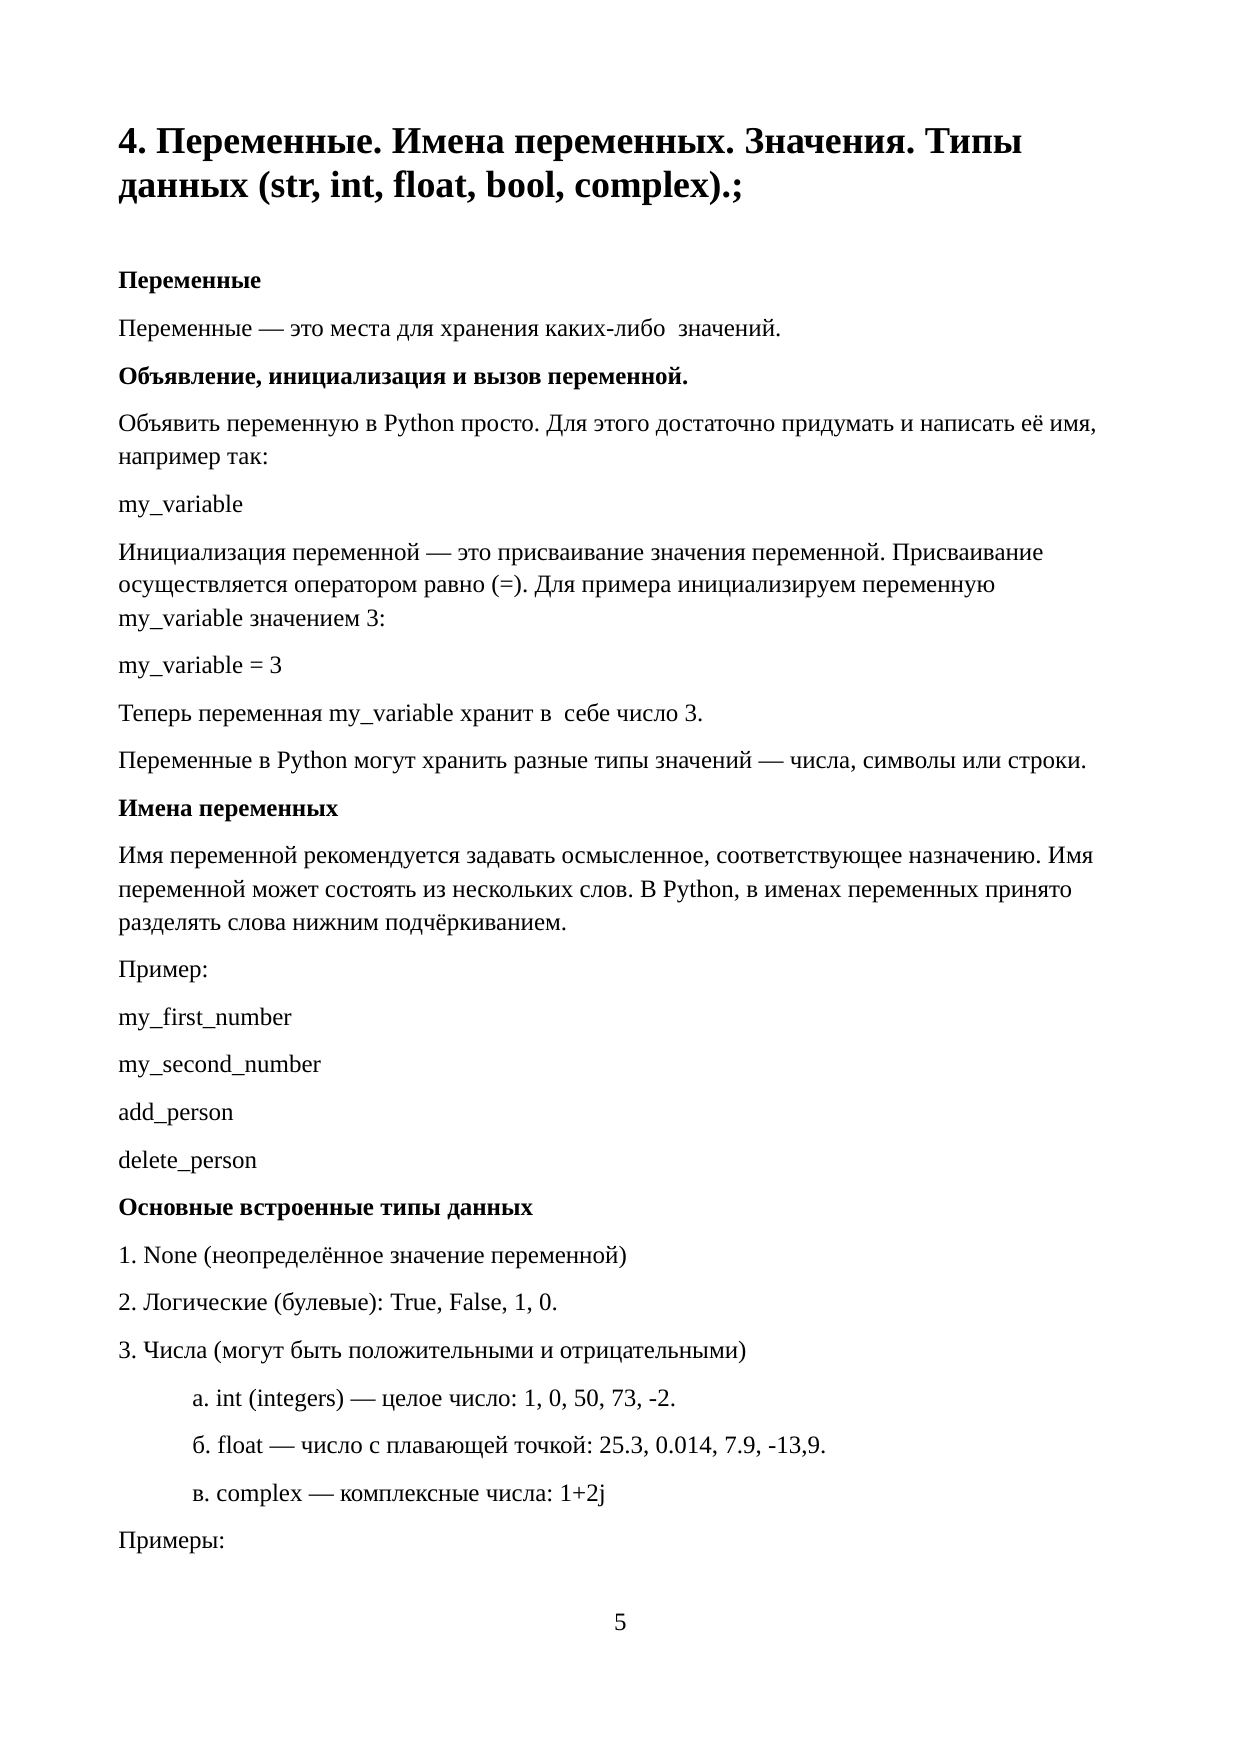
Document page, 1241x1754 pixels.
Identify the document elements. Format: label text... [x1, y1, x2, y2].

text delete_person [118, 1145, 1122, 1173]
text Инициализация переменной — это присваивание значения переменной. Присваивание осуществляется оператором равно (=). Для примера инициализируем переменную my_variable значением 3: [118, 537, 1122, 631]
text Пример: [118, 954, 1122, 983]
text my_first_number [118, 1002, 1122, 1031]
text 1. None (неопределённое значение переменной) [118, 1240, 1122, 1269]
text 2. Логические (булевые): True, False, 1, 0. [118, 1287, 1122, 1316]
text Основные встроенные типы данных [118, 1192, 1122, 1221]
text Примеры: [118, 1526, 1122, 1554]
text Переменные — это места для хранения каких-либо значений. [118, 313, 1122, 342]
subtitle 4. Переменные. Имена переменных. Значения. Типы данных (str, int, float, bool, complex).; [118, 118, 1122, 205]
text б. float — число с плавающей точкой: 25.3, 0.014, 7.9, -13,9. [118, 1430, 1122, 1459]
text my_variable [118, 489, 1122, 518]
text Имя переменной рекомендуется задавать осмысленное, соответствующее назначению. Имя переменной может состоять из нескольких слов. В Python, в именах переменных принято разделять слова нижним подчёркиванием. [118, 841, 1122, 935]
text add_person [118, 1097, 1122, 1126]
text Теперь переменная my_variable хранит в себе число 3. [118, 698, 1122, 727]
text my_second_number [118, 1049, 1122, 1078]
text Переменные в Python могут хранить разные типы значений — числа, символы или строки. [118, 745, 1122, 774]
text Объявление, инициализация и вызов переменной. [118, 361, 1122, 389]
text my_variable = 3 [118, 650, 1122, 679]
text Объявить переменную в Python просто. Для этого достаточно придумать и написать её имя, например так: [118, 408, 1122, 470]
text Имена переменных [118, 793, 1122, 822]
text Переменные [118, 266, 1122, 294]
text 3. Числа (могут быть положительными и отрицательными) [118, 1335, 1122, 1364]
text а. int (integers) — целое число: 1, 0, 50, 73, -2. [118, 1383, 1122, 1411]
text в. complex — комплексные числа: 1+2j [118, 1478, 1122, 1507]
